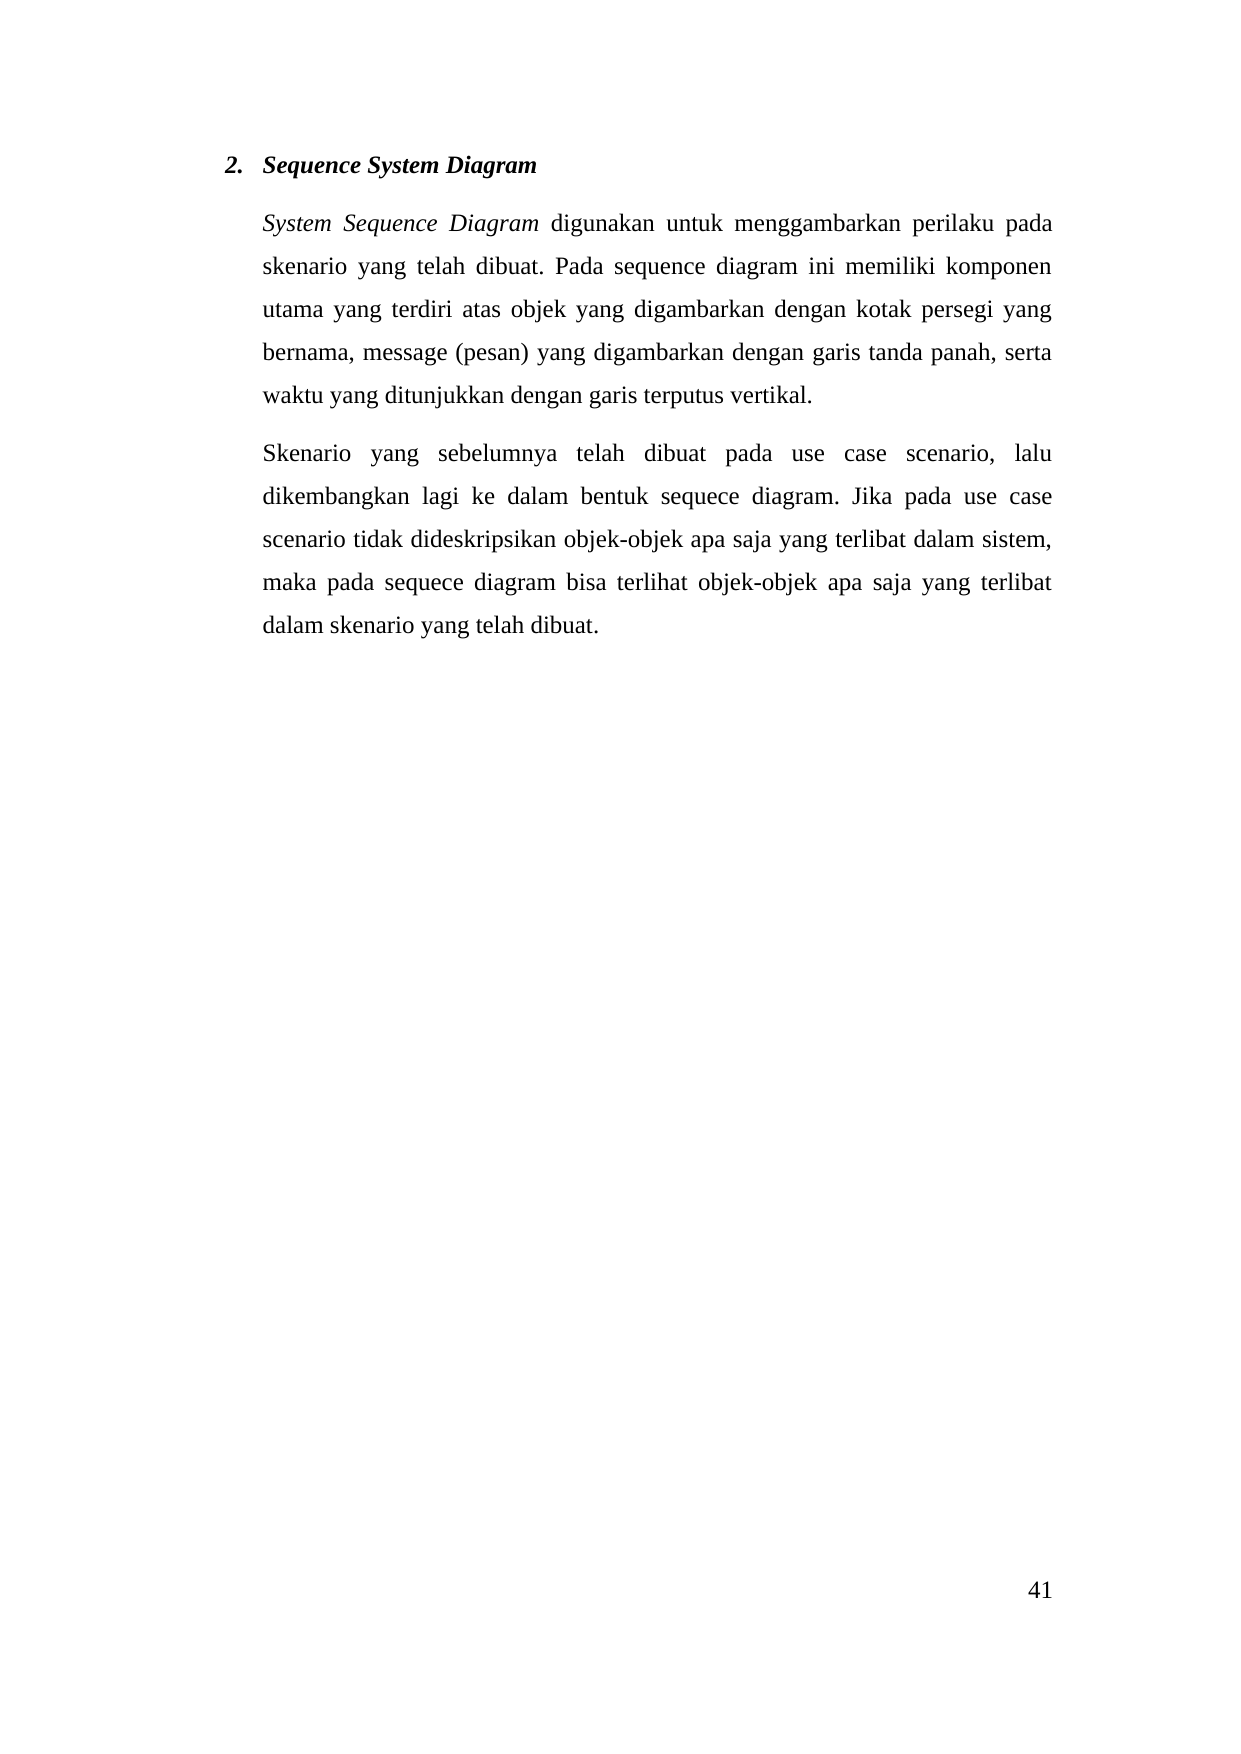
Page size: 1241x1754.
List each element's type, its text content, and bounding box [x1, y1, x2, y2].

list Sequence System Diagram [225, 150, 1053, 179]
list Skenario yang sebelumnya telah dibuat pada use case scenario, lalu dikembangkan lagi ke dalam bentuk sequece diagram. Jika pada use case scenario tidak dideskripsikan objek-objek apa saja yang terlibat dalam sistem, maka pada sequece diagram bisa terlihat objek-objek apa saja yang terlibat dalam skenario yang telah dibuat. [225, 438, 1053, 639]
list System Sequence Diagram digunakan untuk menggambarkan perilaku pada skenario yang telah dibuat. Pada sequence diagram ini memiliki komponen utama yang terdiri atas objek yang digambarkan dengan kotak persegi yang bernama, message (pesan) yang digambarkan dengan garis tanda panah, serta waktu yang ditunjukkan dengan garis terputus vertikal. [225, 208, 1053, 409]
